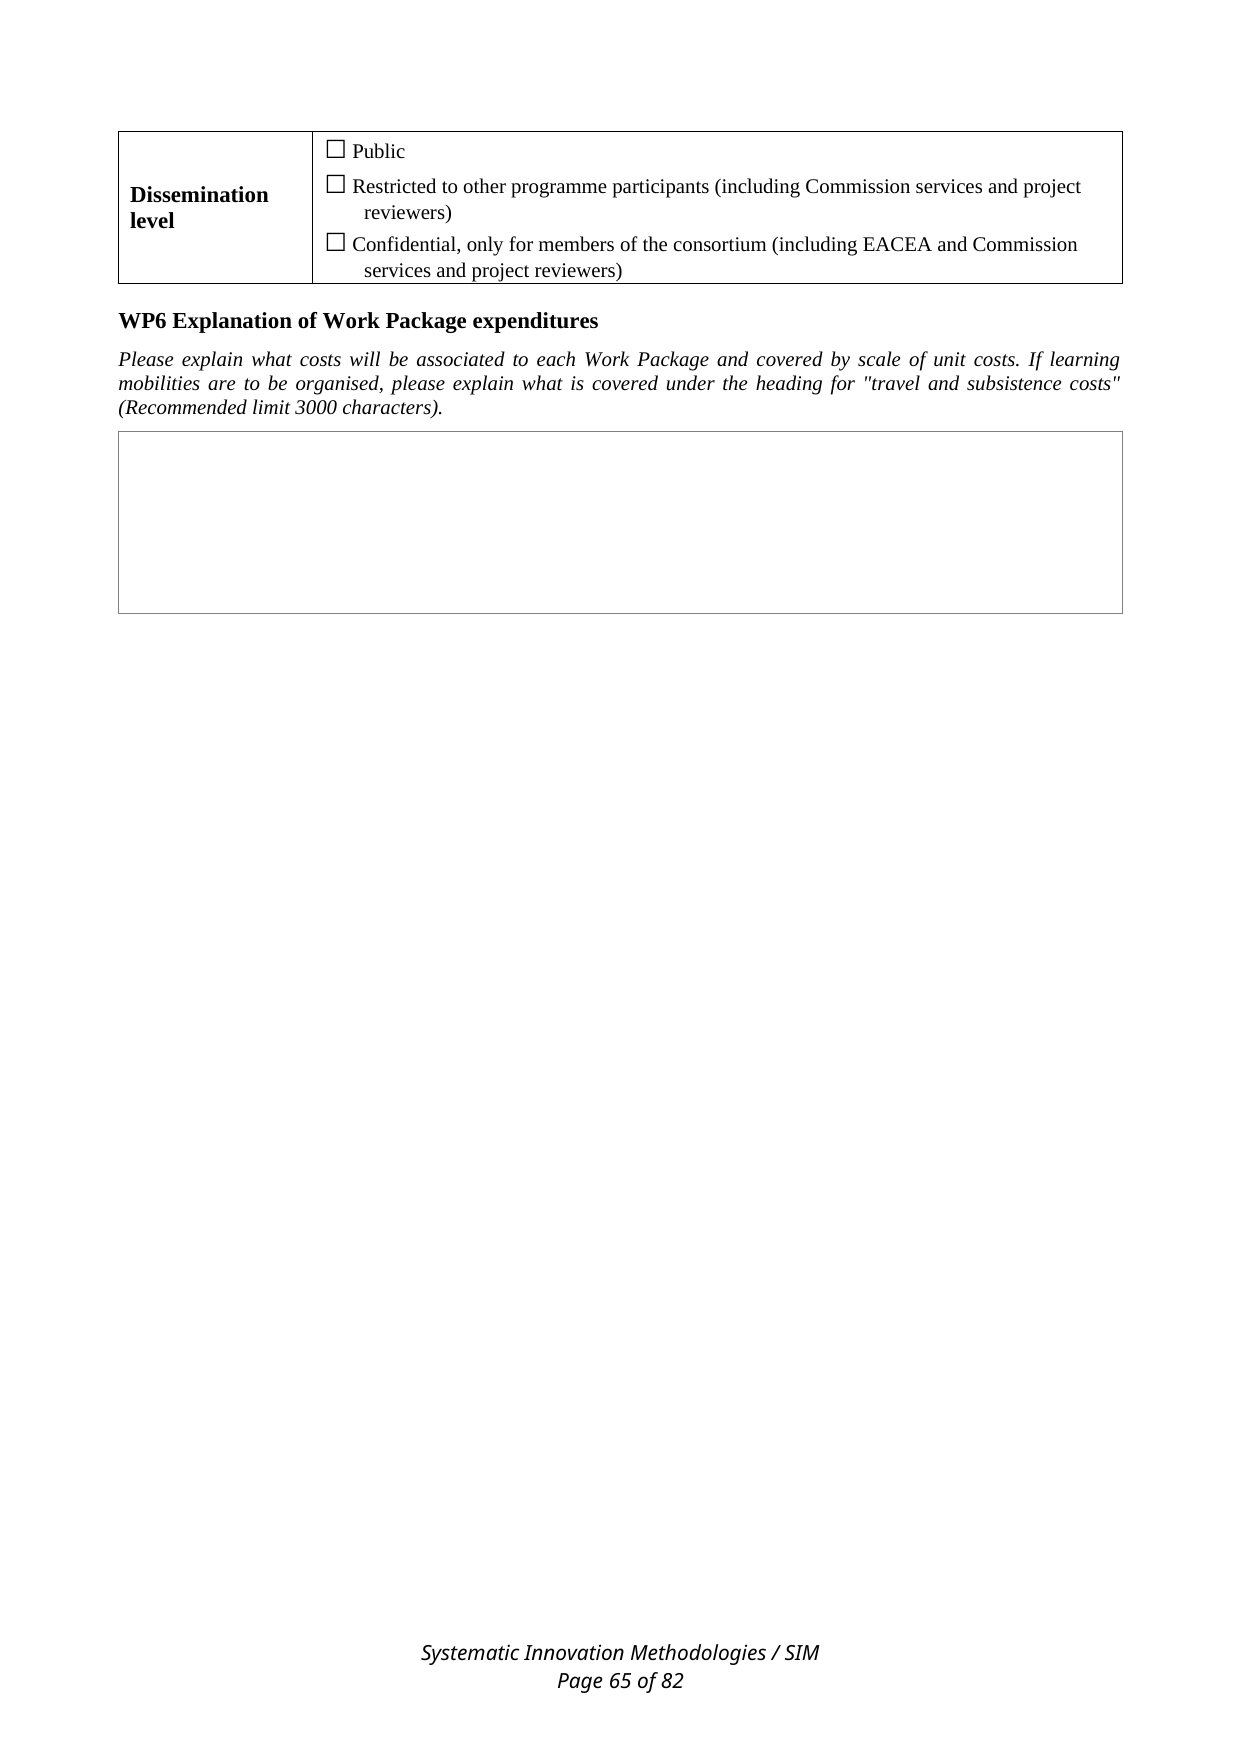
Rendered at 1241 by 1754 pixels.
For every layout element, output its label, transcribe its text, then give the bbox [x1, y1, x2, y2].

table_header [119, 432, 1122, 613]
table_cell Dissemination level [119, 132, 312, 282]
table_cell ☐ Public ☐ Restricted to other programme participants (including Commission services and project reviewers) ☐ Confidential, only for members of the consortium (including EACEA and Commission services and project reviewers) [313, 132, 1122, 282]
text Please explain what costs will be associated to each Work Package and covered by scale of unit costs. If learning mobilities are to be organised, please explain what is covered under the heading for "travel and subsistence costs" (Recommended limit 3000 characters). [118, 346, 1122, 419]
text WP6 Explanation of Work Package expenditures [118, 308, 1122, 334]
